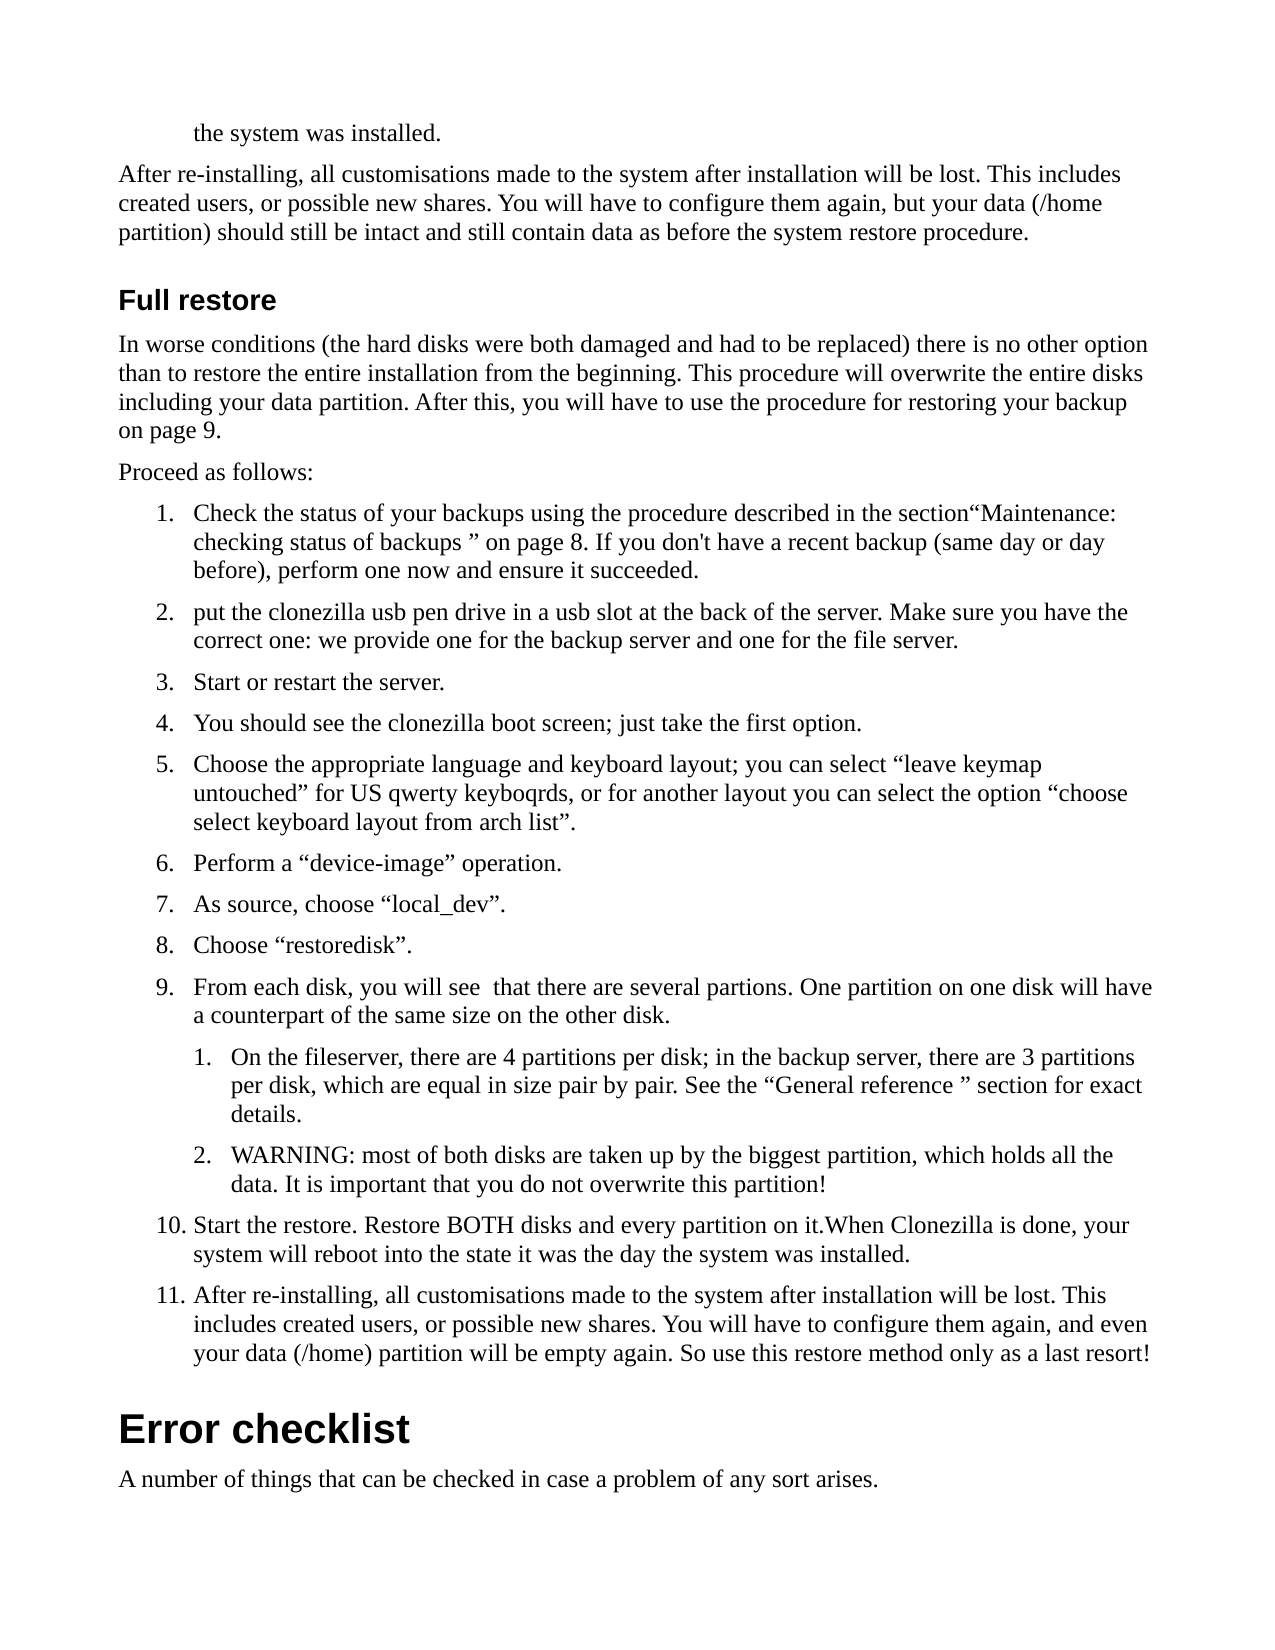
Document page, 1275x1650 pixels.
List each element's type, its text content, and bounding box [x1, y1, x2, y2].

text Proceed as follows: [118, 457, 1157, 485]
list You should see the clonezilla boot screen; just take the first option. [156, 708, 1157, 737]
list Choose “restoredisk”. [156, 930, 1157, 959]
text A number of things that can be checked in case a problem of any sort arises. [118, 1464, 1157, 1493]
list Perform a “device-image” operation. [156, 848, 1157, 877]
list Start or restart the server. [156, 667, 1157, 695]
list Choose the appropriate language and keyboard layout; you can select “leave keymap untouched” for US qwerty keyboqrds, or for another layout you can select the option “choose select keyboard layout from arch list”. [156, 749, 1157, 835]
subtitle Error checklist [118, 1404, 1157, 1452]
list the system was installed. [156, 118, 1157, 147]
list On the fileserver, there are 4 partitions per disk; in the backup server, there are 3 partitions per disk, which are equal in size pair by pair. See the “General reference ” section for exact details. [193, 1042, 1157, 1128]
subtitle Full restore [118, 283, 1157, 317]
list As source, choose “local_dev”. [156, 889, 1157, 918]
list Check the status of your backups using the procedure described in the section“Maintenance: checking status of backups ” on page 8. If you don't have a recent backup (same day or day before), perform one now and ensure it succeeded. [156, 498, 1157, 584]
list After re-installing, all customisations made to the system after installation will be lost. This includes created users, or possible new shares. You will have to configure them again, and even your data (/home) partition will be empty again. So use this restore method only as a last resort! [156, 1280, 1157, 1367]
list put the clonezilla usb pen drive in a usb slot at the back of the server. Make sure you have the correct one: we provide one for the backup server and one for the file server. [156, 597, 1157, 654]
text After re-installing, all customisations made to the system after installation will be lost. This includes created users, or possible new shares. You will have to configure them again, but your data (/home partition) should still be intact and still contain data as before the system restore procedure. [118, 159, 1157, 246]
list Start the restore. Restore BOTH disks and every partition on it.When Clonezilla is done, your system will reboot into the state it was the day the system was installed. [156, 1210, 1157, 1268]
list WARNING: most of both disks are taken up by the biggest partition, which holds all the data. It is important that you do not overwrite this partition! [193, 1140, 1157, 1198]
list From each disk, you will see that there are several partions. One partition on one disk will have a counterpart of the same size on the other disk. [156, 972, 1157, 1029]
text In worse conditions (the hard disks were both damaged and had to be replaced) there is no other option than to restore the entire installation from the beginning. This procedure will overwrite the entire disks including your data partition. After this, you will have to use the procedure for restoring your backup on page 9. [118, 329, 1157, 444]
